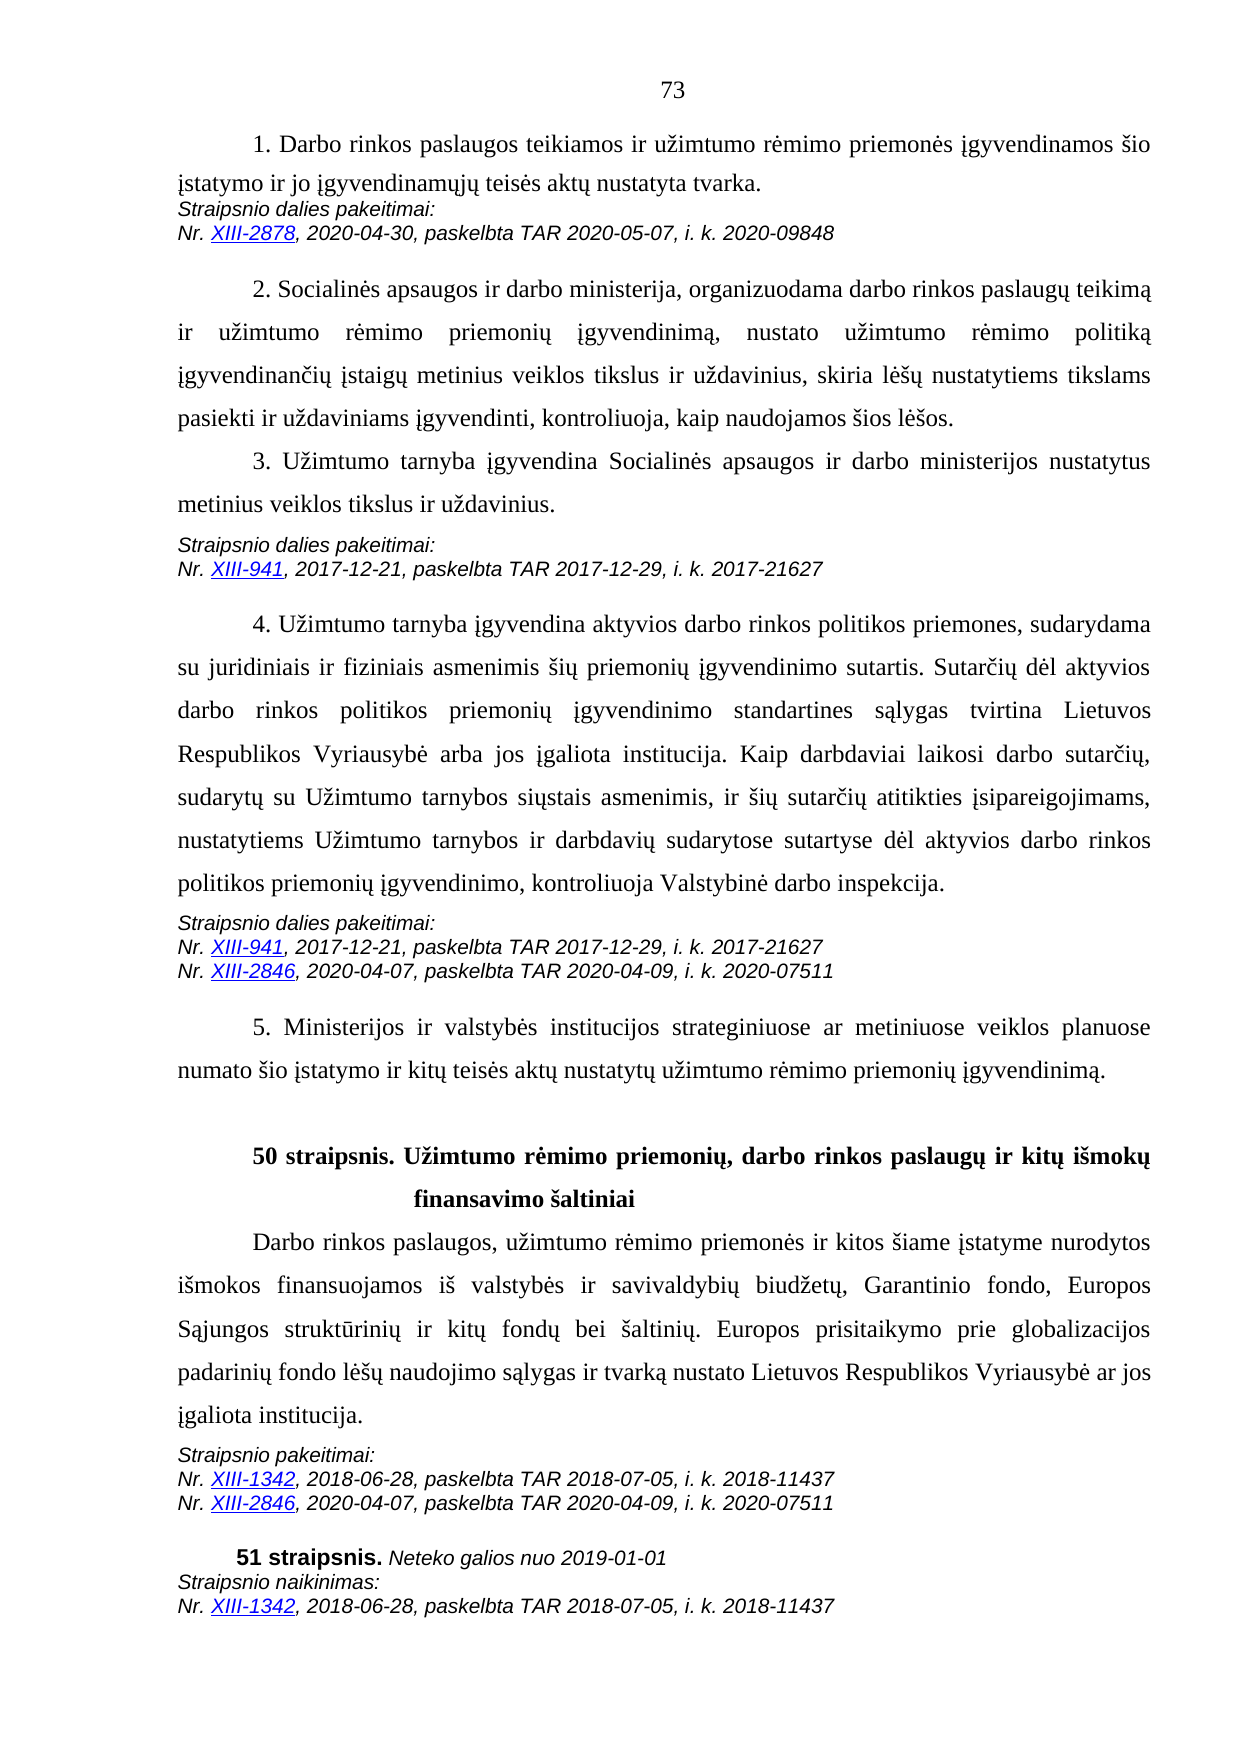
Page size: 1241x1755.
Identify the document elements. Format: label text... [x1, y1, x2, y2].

text Straipsnio pakeitimai: [177, 1443, 1152, 1467]
text Straipsnio dalies pakeitimai: [177, 533, 1152, 557]
text Straipsnio dalies pakeitimai: [177, 911, 1152, 935]
text Nr. XIII-2846, 2020-04-07, paskelbta TAR 2020-04-09, i. k. 2020-07511 [177, 1491, 1152, 1515]
text 51 straipsnis. Neteko galios nuo 2019-01-01 [177, 1544, 1152, 1570]
text 3. Užimtumo tarnyba įgyvendina Socialinės apsaugos ir darbo ministerijos nustatytus metinius veiklos tikslus ir uždavinius. [177, 446, 1152, 518]
text 50 straipsnis. Užimtumo rėmimo priemonių, darbo rinkos paslaugų ir kitų išmokų finansavimo šaltiniai [252, 1141, 1152, 1213]
text Nr. XIII-1342, 2018-06-28, paskelbta TAR 2018-07-05, i. k. 2018-11437 [177, 1594, 1152, 1618]
text Darbo rinkos paslaugos, užimtumo rėmimo priemonės ir kitos šiame įstatyme nurodytos išmokos finansuojamos iš valstybės ir savivaldybių biudžetų, Garantinio fondo, Europos Sąjungos struktūrinių ir kitų fondų bei šaltinių. Europos prisitaikymo prie globalizacijos padarinių fondo lėšų naudojimo sąlygas ir tvarką nustato Lietuvos Respublikos Vyriausybė ar jos įgaliota institucija. [177, 1227, 1152, 1429]
text 1. Darbo rinkos paslaugos teikiamos ir užimtumo rėmimo priemonės įgyvendinamos šio įstatymo ir jo įgyvendinamųjų teisės aktų nustatyta tvarka. [177, 118, 1152, 197]
text Nr. XIII-2878, 2020-04-30, paskelbta TAR 2020-05-07, i. k. 2020-09848 [177, 221, 1152, 245]
text Nr. XIII-941, 2017-12-21, paskelbta TAR 2017-12-29, i. k. 2017-21627 [177, 557, 1152, 581]
text Straipsnio dalies pakeitimai: [177, 197, 1152, 221]
text 2. Socialinės apsaugos ir darbo ministerija, organizuodama darbo rinkos paslaugų teikimą ir užimtumo rėmimo priemonių įgyvendinimą, nustato užimtumo rėmimo politiką įgyvendinančių įstaigų metinius veiklos tikslus ir uždavinius, skiria lėšų nustatytiems tikslams pasiekti ir uždaviniams įgyvendinti, kontroliuoja, kaip naudojamos šios lėšos. [177, 274, 1152, 432]
text Nr. XIII-1342, 2018-06-28, paskelbta TAR 2018-07-05, i. k. 2018-11437 [177, 1467, 1152, 1491]
text Nr. XIII-941, 2017-12-21, paskelbta TAR 2017-12-29, i. k. 2017-21627 [177, 935, 1152, 959]
text Nr. XIII-2846, 2020-04-07, paskelbta TAR 2020-04-09, i. k. 2020-07511 [177, 959, 1152, 983]
text 5. Ministerijos ir valstybės institucijos strateginiuose ar metiniuose veiklos planuose numato šio įstatymo ir kitų teisės aktų nustatytų užimtumo rėmimo priemonių įgyvendinimą. [177, 1012, 1152, 1084]
text Straipsnio naikinimas: [177, 1570, 1152, 1594]
text 4. Užimtumo tarnyba įgyvendina aktyvios darbo rinkos politikos priemones, sudarydama su juridiniais ir fiziniais asmenimis šių priemonių įgyvendinimo sutartis. Sutarčių dėl aktyvios darbo rinkos politikos priemonių įgyvendinimo standartines sąlygas tvirtina Lietuvos Respublikos Vyriausybė arba jos įgaliota institucija. Kaip darbdaviai laikosi darbo sutarčių, sudarytų su Užimtumo tarnybos siųstais asmenimis, ir šių sutarčių atitikties įsipareigojimams, nustatytiems Užimtumo tarnybos ir darbdavių sudarytose sutartyse dėl aktyvios darbo rinkos politikos priemonių įgyvendinimo, kontroliuoja Valstybinė darbo inspekcija. [177, 609, 1152, 897]
